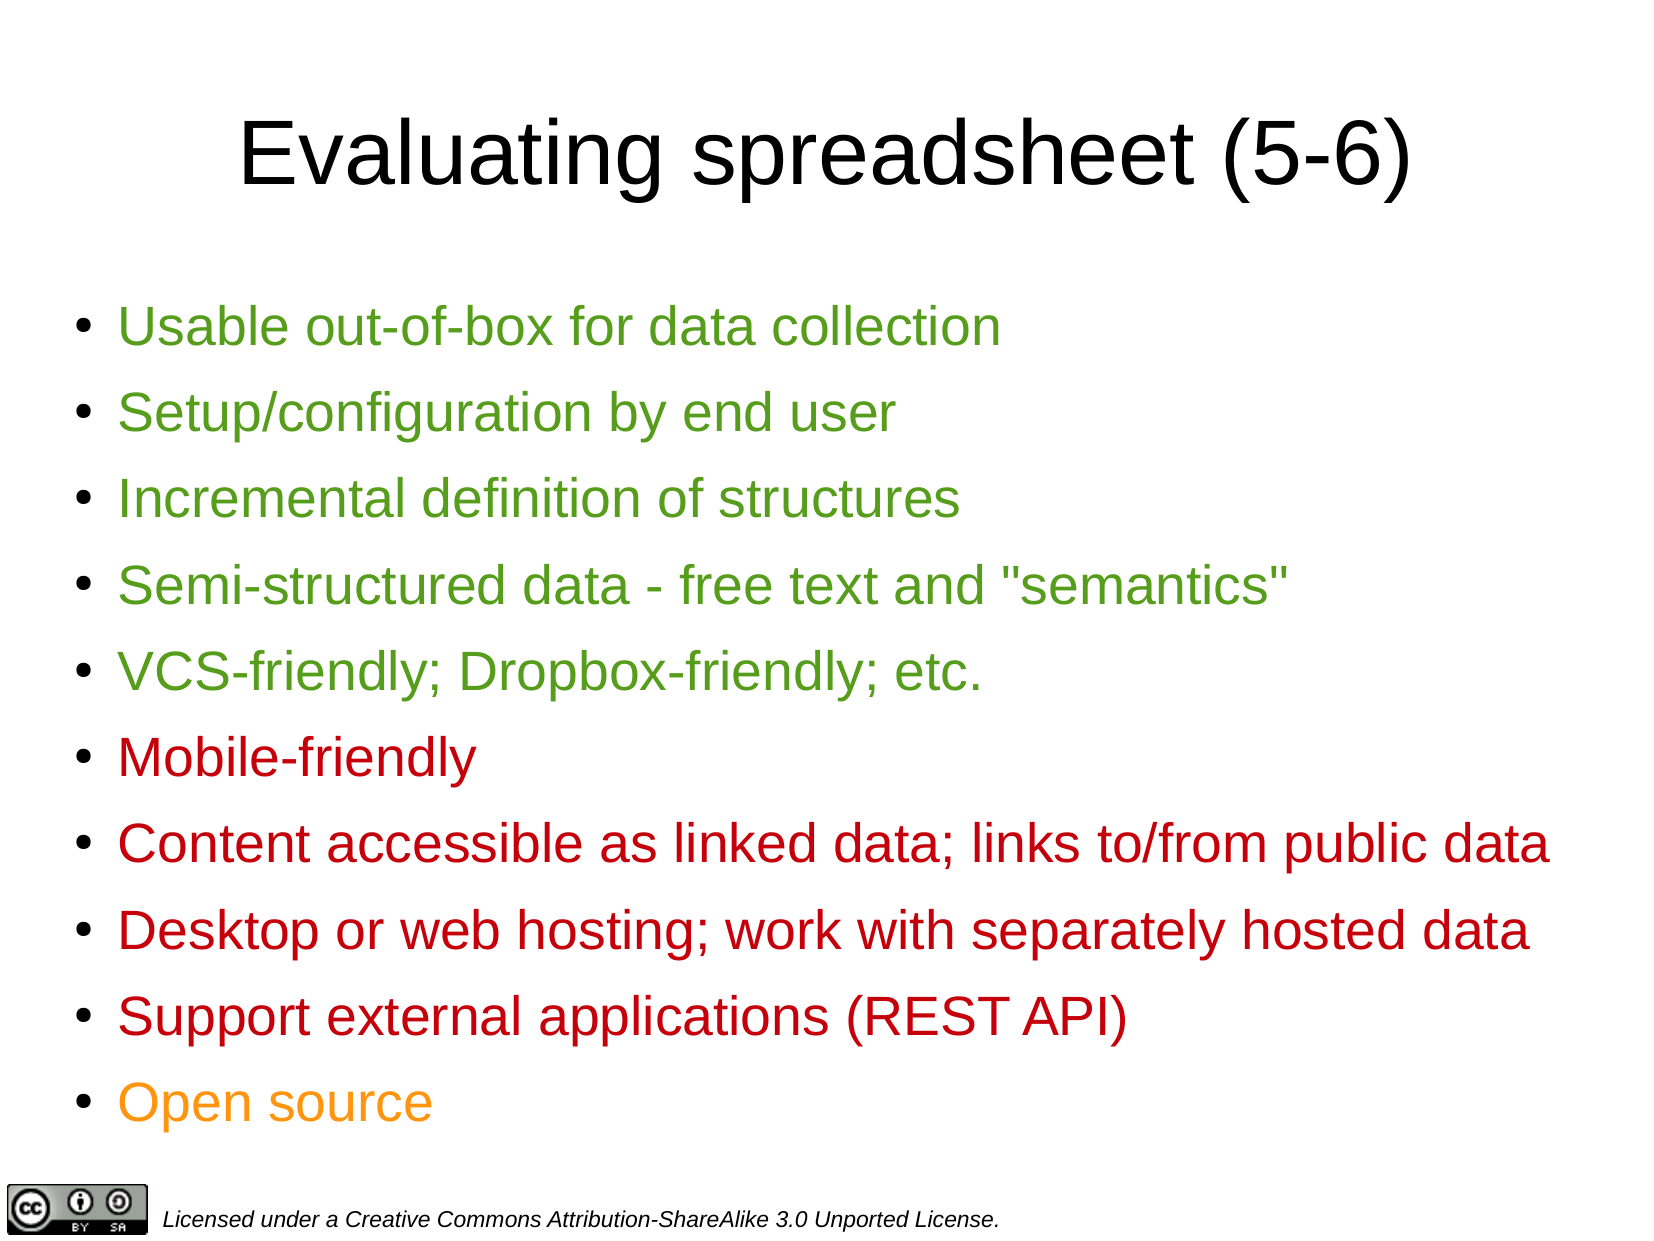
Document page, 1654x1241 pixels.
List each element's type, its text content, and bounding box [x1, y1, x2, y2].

list Usable out-of-box for data collection Setup/configuration by end user Incremental definition of structures Semi-structured data - free text and "semantics" VCS-friendly; Dropbox-friendly; etc. Mobile-friendly Content accessible as linked data; links to/from public data Desktop or web hosting; work with separately hosted data Support external applications (REST API) Open source [59, 295, 1595, 1140]
title Evaluating spreadsheet (5-6) [82, 49, 1571, 257]
picture [7, 1184, 148, 1235]
